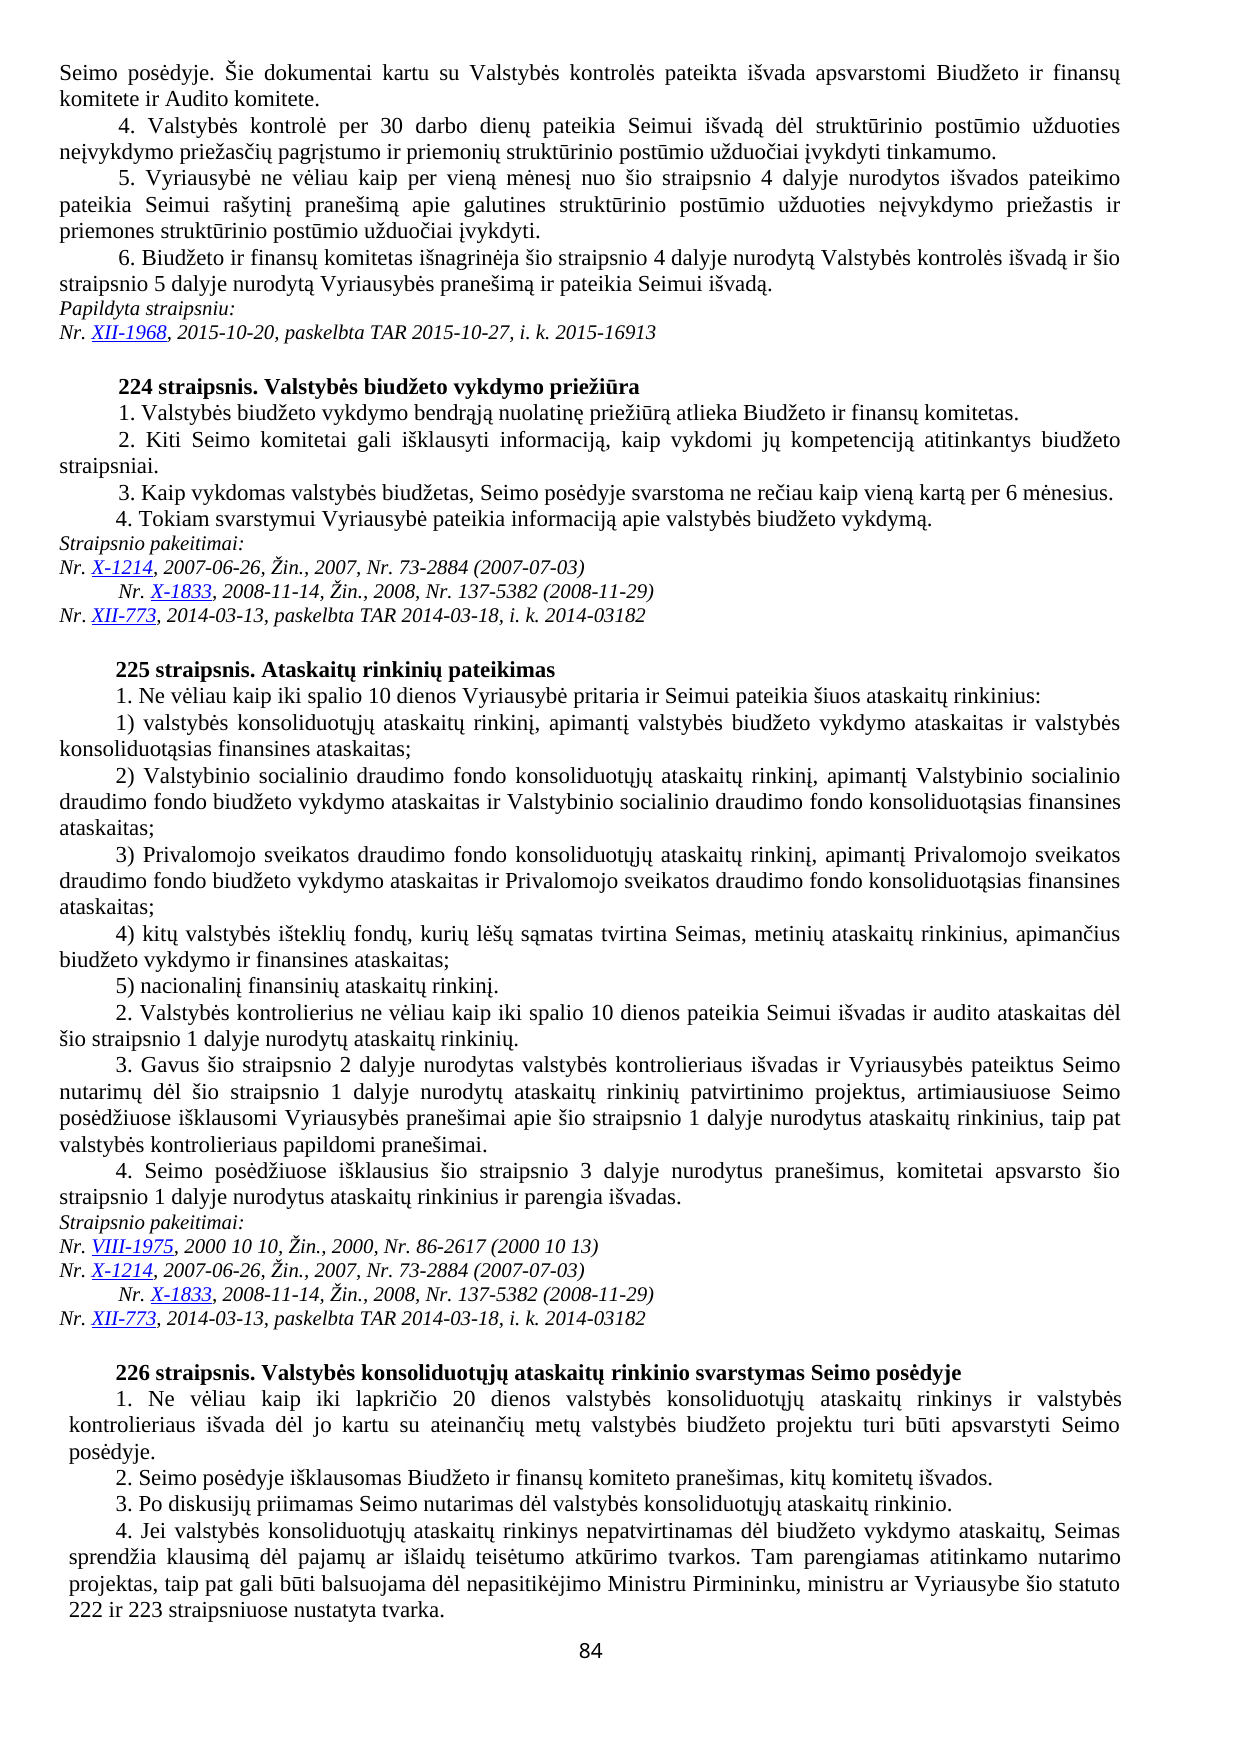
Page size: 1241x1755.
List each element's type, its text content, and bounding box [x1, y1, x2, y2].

text 1) valstybės konsoliduotųjų ataskaitų rinkinį, apimantį valstybės biudžeto vykdymo ataskaitas ir valstybės konsoliduotąsias finansines ataskaitas; [59, 709, 1122, 762]
text 3. Po diskusijų priimamas Seimo nutarimas dėl valstybės konsoliduotųjų ataskaitų rinkinio. [68, 1491, 1122, 1517]
text 4) kitų valstybės išteklių fondų, kurių lėšų sąmatas tvirtina Seimas, metinių ataskaitų rinkinius, apimančius biudžeto vykdymo ir finansines ataskaitas; [59, 920, 1122, 972]
text 225 straipsnis. Ataskaitų rinkinių pateikimas [59, 656, 1122, 683]
text 3) Privalomojo sveikatos draudimo fondo konsoliduotųjų ataskaitų rinkinį, apimantį Privalomojo sveikatos draudimo fondo biudžeto vykdymo ataskaitas ir Privalomojo sveikatos draudimo fondo konsoliduotąsias finansines ataskaitas; [59, 841, 1122, 920]
text 224 straipsnis. Valstybės biudžeto vykdymo priežiūra [59, 373, 1122, 399]
text Nr. X-1214, 2007-06-26, Žin., 2007, Nr. 73-2884 (2007-07-03) [59, 555, 1122, 579]
text Straipsnio pakeitimai: [59, 1210, 1122, 1234]
text Nr. XII-1968, 2015-10-20, paskelbta TAR 2015-10-27, i. k. 2015-16913 [59, 320, 1122, 344]
text 2. Valstybės kontrolierius ne vėliau kaip iki spalio 10 dienos pateikia Seimui išvadas ir audito ataskaitas dėl šio straipsnio 1 dalyje nurodytų ataskaitų rinkinių. [59, 999, 1122, 1052]
text 4. Jei valstybės konsoliduotųjų ataskaitų rinkinys nepatvirtinamas dėl biudžeto vykdymo ataskaitų, Seimas sprendžia klausimą dėl pajamų ar išlaidų teisėtumo atkūrimo tvarkos. Tam parengiamas atitinkamo nutarimo projektas, taip pat gali būti balsuojama dėl nepasitikėjimo Ministru Pirmininku, ministru ar Vyriausybe šio statuto 222 ir 223 straipsniuose nustatyta tvarka. [68, 1517, 1122, 1622]
text 5. Vyriausybė ne vėliau kaip per vieną mėnesį nuo šio straipsnio 4 dalyje nurodytos išvados pateikimo pateikia Seimui rašytinį pranešimą apie galutines struktūrinio postūmio užduoties neįvykdymo priežastis ir priemones struktūrinio postūmio užduočiai įvykdyti. [59, 164, 1122, 243]
text Nr. XII-773, 2014-03-13, paskelbta TAR 2014-03-18, i. k. 2014-03182 [59, 1306, 1122, 1330]
text 1. Valstybės biudžeto vykdymo bendrąją nuolatinę priežiūrą atlieka Biudžeto ir finansų komitetas. [59, 399, 1122, 426]
text 4. Seimo posėdžiuose išklausius šio straipsnio 3 dalyje nurodytus pranešimus, komitetai apsvarsto šio straipsnio 1 dalyje nurodytus ataskaitų rinkinius ir parengia išvadas. [59, 1157, 1122, 1210]
text 2) Valstybinio socialinio draudimo fondo konsoliduotųjų ataskaitų rinkinį, apimantį Valstybinio socialinio draudimo fondo biudžeto vykdymo ataskaitas ir Valstybinio socialinio draudimo fondo konsoliduotąsias finansines ataskaitas; [59, 762, 1122, 841]
text Straipsnio pakeitimai: [59, 531, 1122, 555]
text 4. Valstybės kontrolė per 30 darbo dienų pateikia Seimui išvadą dėl struktūrinio postūmio užduoties neįvykdymo priežasčių pagrįstumo ir priemonių struktūrinio postūmio užduočiai įvykdyti tinkamumo. [59, 112, 1122, 164]
text 2. Seimo posėdyje išklausomas Biudžeto ir finansų komiteto pranešimas, kitų komitetų išvados. [68, 1464, 1122, 1491]
text Nr. X-1214, 2007-06-26, Žin., 2007, Nr. 73-2884 (2007-07-03) [59, 1258, 1122, 1282]
text 3. Kaip vykdomas valstybės biudžetas, Seimo posėdyje svarstoma ne rečiau kaip vieną kartą per 6 mėnesius. [59, 478, 1122, 505]
text 1. Ne vėliau kaip iki lapkričio 20 dienos valstybės konsoliduotųjų ataskaitų rinkinys ir valstybės kontrolieriaus išvada dėl jo kartu su ateinančių metų valstybės biudžeto projektu turi būti apsvarstyti Seimo posėdyje. [68, 1385, 1122, 1464]
text Nr. X-1833, 2008-11-14, Žin., 2008, Nr. 137-5382 (2008-11-29) [59, 1282, 1122, 1306]
text 2. Kiti Seimo komitetai gali išklausyti informaciją, kaip vykdomi jų kompetenciją atitinkantys biudžeto straipsniai. [59, 426, 1122, 478]
text 1. Ne vėliau kaip iki spalio 10 dienos Vyriausybė pritaria ir Seimui pateikia šiuos ataskaitų rinkinius: [59, 683, 1122, 709]
text Seimo posėdyje. Šie dokumentai kartu su Valstybės kontrolės pateikta išvada apsvarstomi Biudžeto ir finansų komitete ir Audito komitete. [59, 59, 1122, 112]
text 226 straipsnis. Valstybės konsoliduotųjų ataskaitų rinkinio svarstymas Seimo posėdyje [68, 1359, 1122, 1385]
text Nr. X-1833, 2008-11-14, Žin., 2008, Nr. 137-5382 (2008-11-29) [59, 579, 1122, 603]
text Nr. VIII-1975, 2000 10 10, Žin., 2000, Nr. 86-2617 (2000 10 13) [59, 1234, 1122, 1258]
text 6. Biudžeto ir finansų komitetas išnagrinėja šio straipsnio 4 dalyje nurodytą Valstybės kontrolės išvadą ir šio straipsnio 5 dalyje nurodytą Vyriausybės pranešimą ir pateikia Seimui išvadą. [59, 243, 1122, 296]
text Nr. XII-773, 2014-03-13, paskelbta TAR 2014-03-18, i. k. 2014-03182 [59, 603, 1122, 627]
text 5) nacionalinį finansinių ataskaitų rinkinį. [59, 972, 1122, 999]
text 4. Tokiam svarstymui Vyriausybė pateikia informaciją apie valstybės biudžeto vykdymą. [59, 505, 1122, 531]
text Papildyta straipsniu: [59, 296, 1122, 320]
text 3. Gavus šio straipsnio 2 dalyje nurodytas valstybės kontrolieriaus išvadas ir Vyriausybės pateiktus Seimo nutarimų dėl šio straipsnio 1 dalyje nurodytų ataskaitų rinkinių patvirtinimo projektus, artimiausiuose Seimo posėdžiuose išklausomi Vyriausybės pranešimai apie šio straipsnio 1 dalyje nurodytus ataskaitų rinkinius, taip pat valstybės kontrolieriaus papildomi pranešimai. [59, 1052, 1122, 1157]
